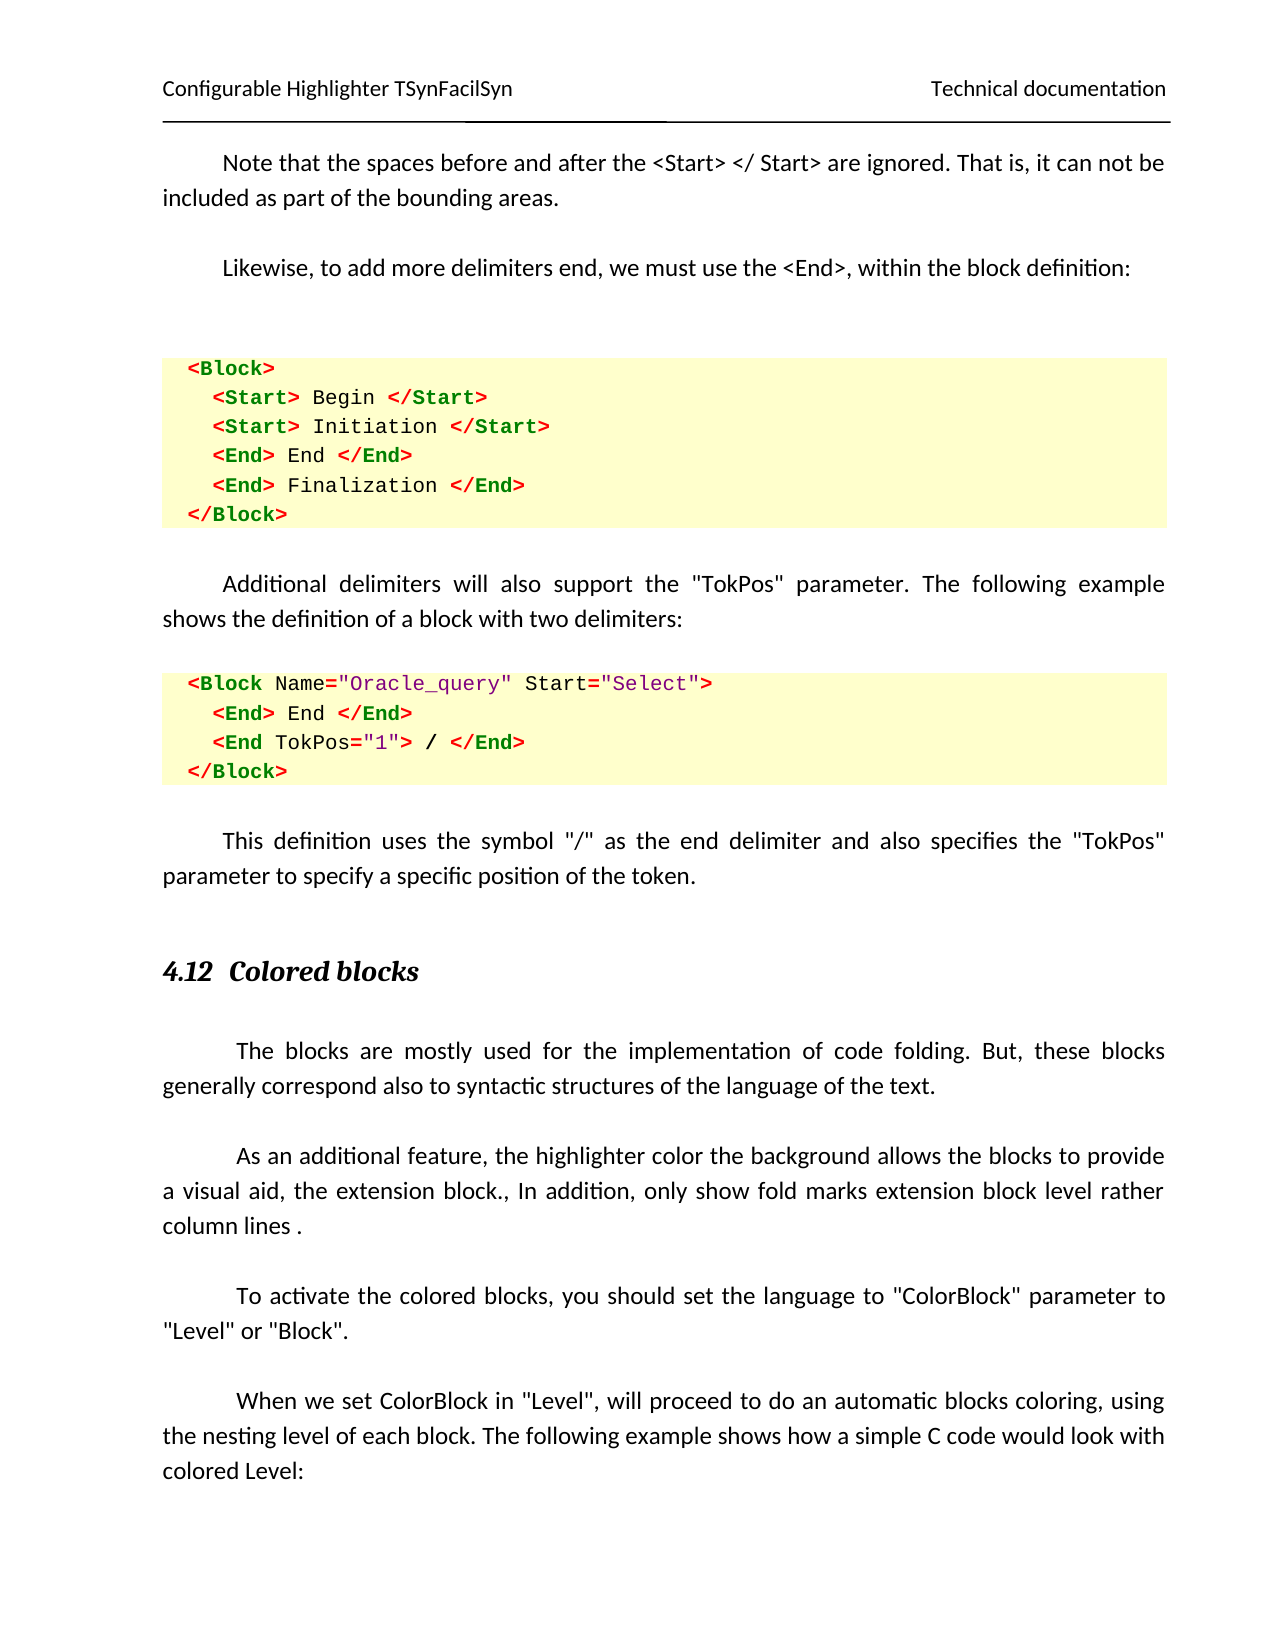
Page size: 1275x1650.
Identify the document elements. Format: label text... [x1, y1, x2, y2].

text Note that the spaces before and after the <Start> </ Start> are ignored. That is, it can not be included as part of the bounding areas. [162, 148, 1167, 213]
text <End> End </End> [162, 445, 1167, 469]
text <Block> [162, 358, 1167, 381]
text Additional delimiters will also support the "TokPos" parameter. The following example shows the definition of a block with two delimiters: [162, 568, 1167, 634]
text Likewise, to add more delimiters end, we must use the <End>, within the block definition: [162, 253, 1167, 283]
text </Block> [162, 761, 1167, 785]
text As an additional feature, the highlighter color the background allows the blocks to provide a visual aid, the extension block., In addition, only show fold marks extension block level rather column lines . [162, 1140, 1167, 1241]
text To activate the colored blocks, you should set the language to "ColorBlock" parameter to "Level" or "Block". [162, 1280, 1167, 1346]
text <End> End </End> [162, 702, 1167, 726]
text <Start> Begin </Start> [162, 387, 1167, 411]
subtitle Colored blocks [162, 955, 1167, 989]
text <Block Name="Oracle_query" Start="Select"> [162, 673, 1167, 697]
text <Start> Initiation </Start> [162, 416, 1167, 440]
text The blocks are mostly used for the implementation of code folding. But, these blocks generally correspond also to syntactic structures of the language of the text. [162, 1035, 1167, 1101]
text </Block> [162, 504, 1167, 528]
text When we set ColorBlock in "Level", will proceed to do an automatic blocks coloring, using the nesting level of each block. The following example shows how a simple C code would look with colored Level: [162, 1385, 1167, 1486]
text <End TokPos="1"> / </End> [162, 732, 1167, 755]
text <End> Finalization </End> [162, 475, 1167, 498]
text This definition uses the symbol "/" as the end delimiter and also specifies the "TokPos" parameter to specify a specific position of the token. [162, 825, 1167, 891]
